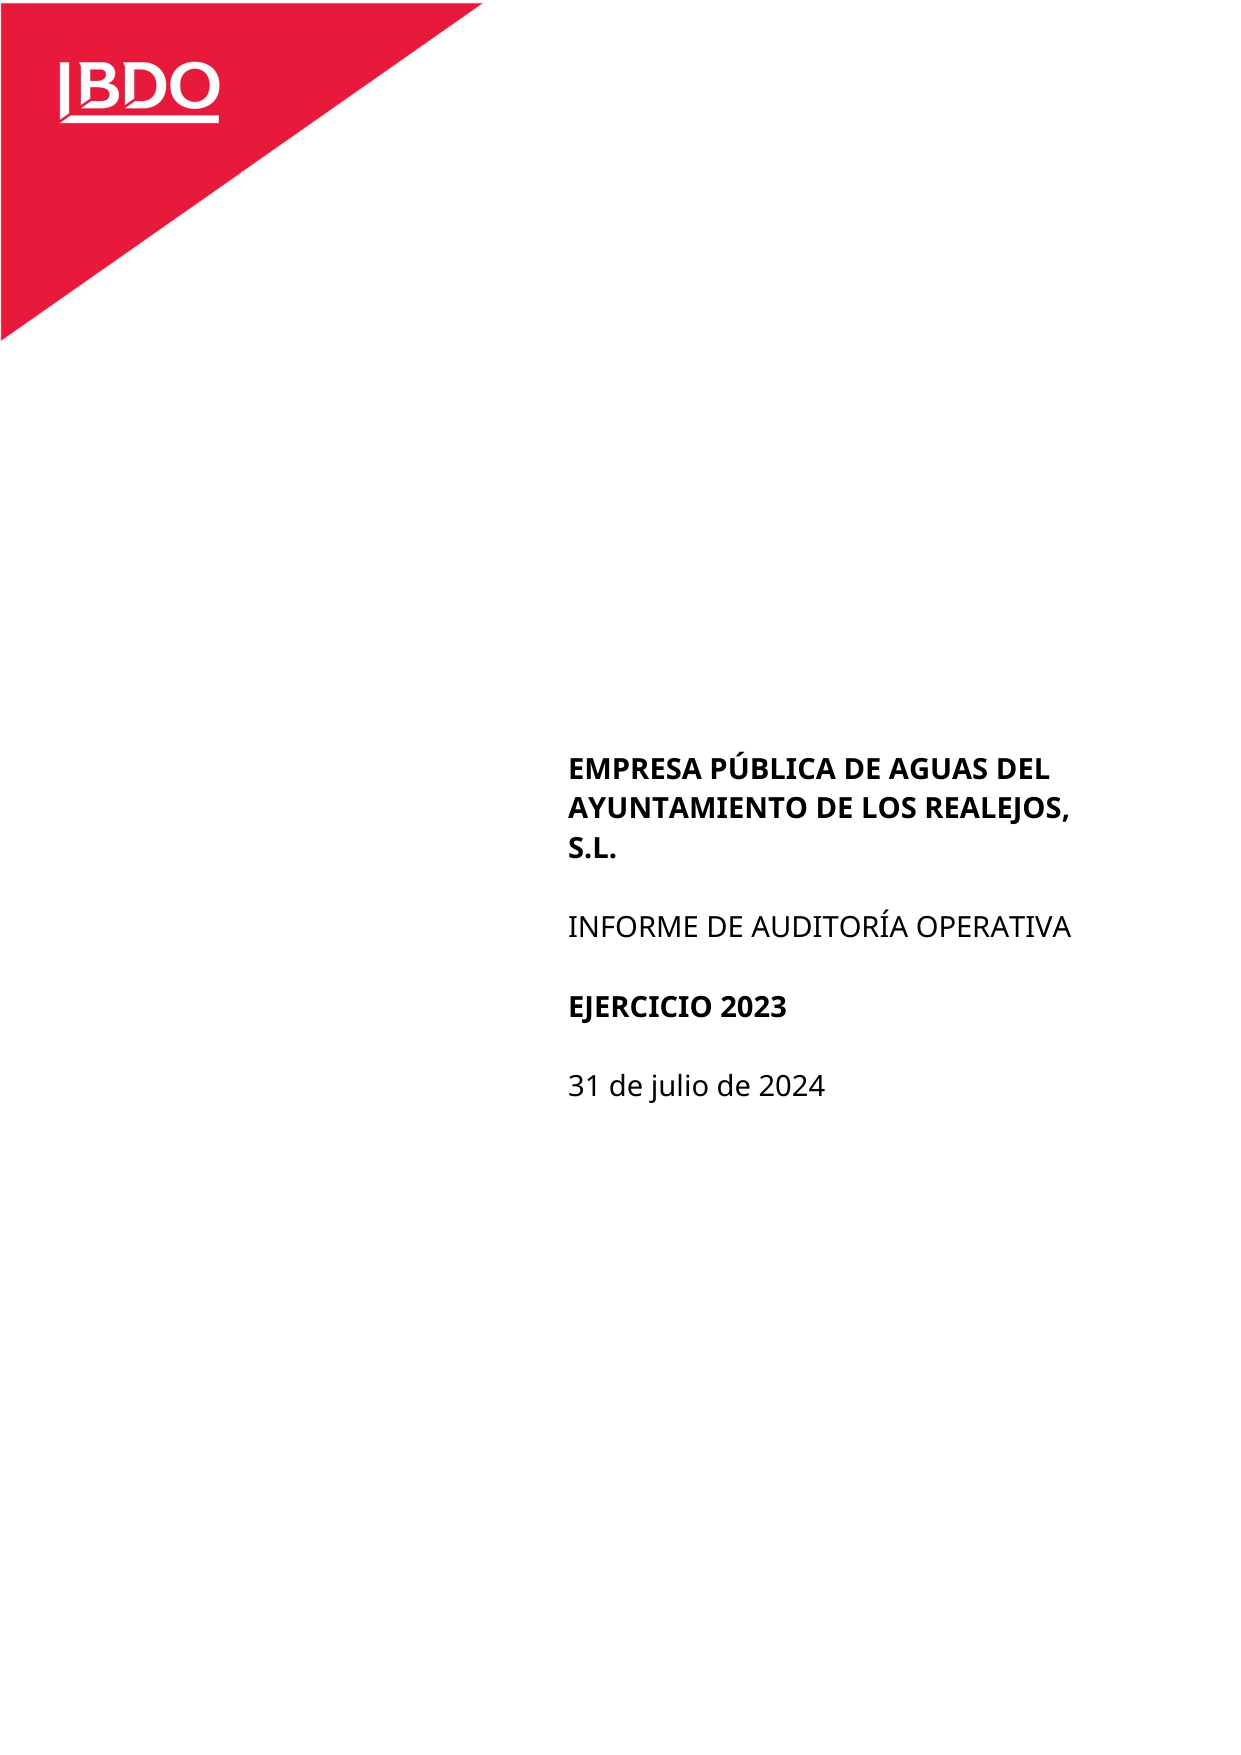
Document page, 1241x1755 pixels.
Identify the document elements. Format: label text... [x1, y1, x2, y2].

text EJERCICIO 2023 [568, 986, 1122, 1026]
text INFORME DE AUDITORÍA OPERATIVA [568, 906, 1122, 946]
text 31 de julio de 2024 [568, 1065, 1122, 1105]
text EMPRESA PÚBLICA DE AGUAS DEL AYUNTAMIENTO DE LOS REALEJOS, S.L. [568, 748, 1108, 867]
